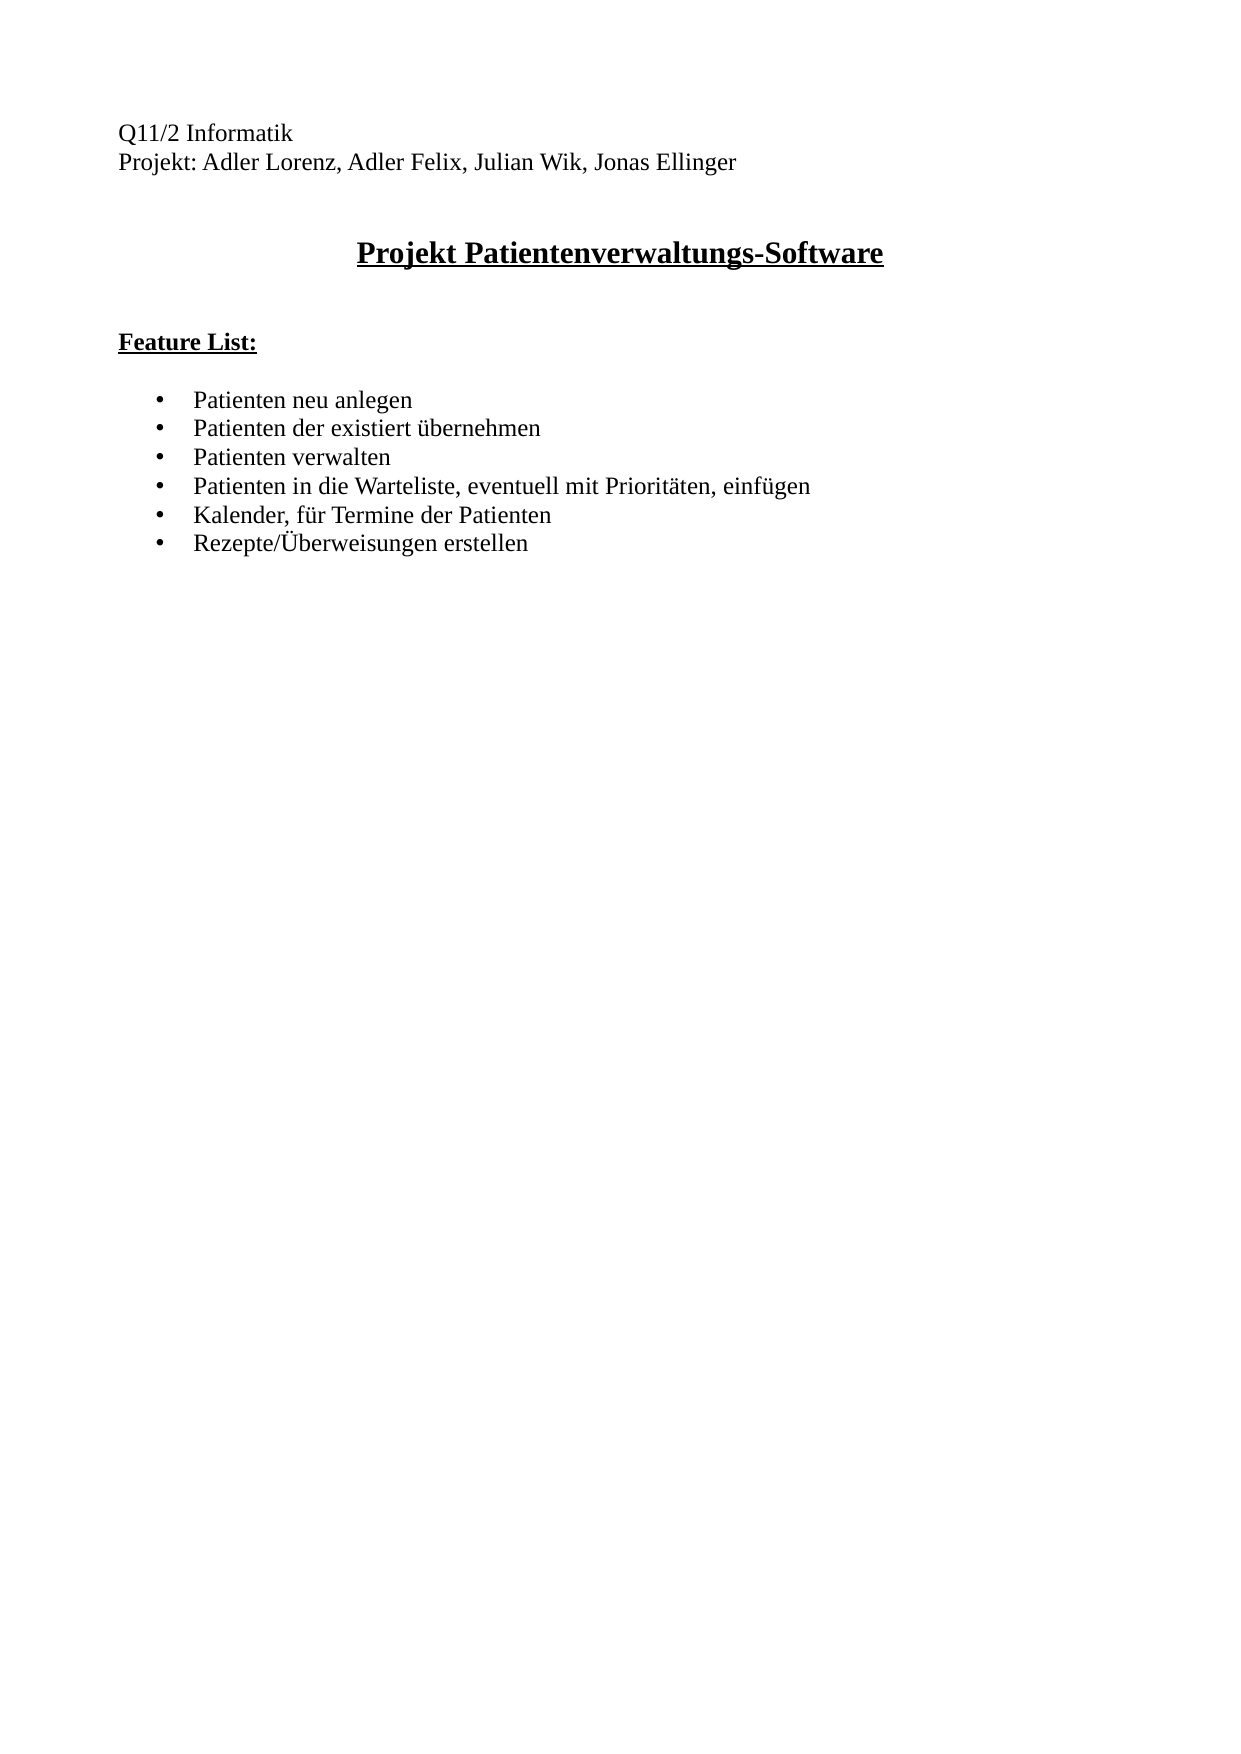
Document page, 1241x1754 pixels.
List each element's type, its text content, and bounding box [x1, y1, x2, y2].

list Patienten verwalten [156, 442, 1122, 471]
text Projekt Patientenverwaltungs-Software [118, 234, 1122, 270]
list Rezepte/Überweisungen erstellen [156, 528, 1122, 557]
list Patienten der existiert übernehmen [156, 413, 1122, 442]
list Patienten neu anlegen [156, 385, 1122, 413]
text Feature List: [118, 327, 1122, 356]
list Patienten in die Warteliste, eventuell mit Prioritäten, einfügen [156, 471, 1122, 500]
list Kalender, für Termine der Patienten [156, 500, 1122, 528]
